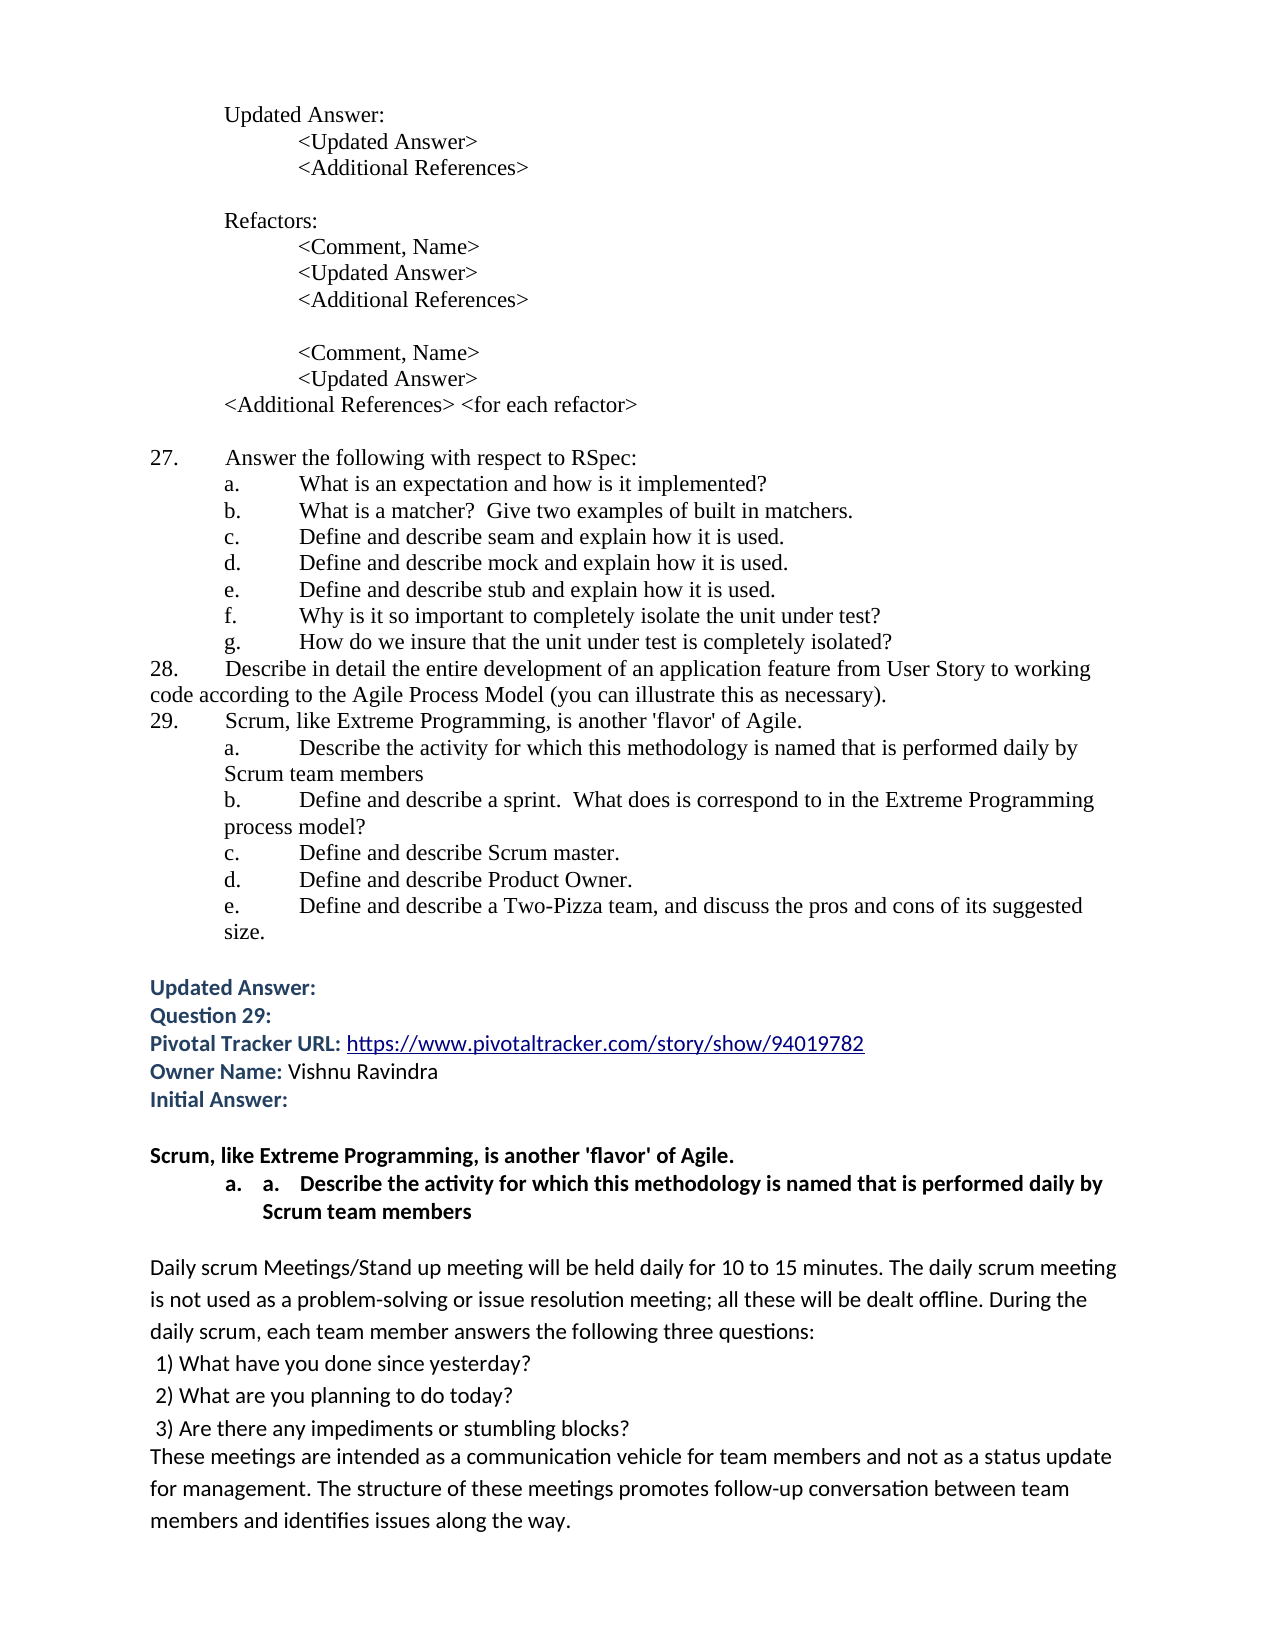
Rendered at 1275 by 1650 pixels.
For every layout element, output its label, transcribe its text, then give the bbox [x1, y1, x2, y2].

text g. How do we insure that the unit under test is completely isolated? [224, 628, 1125, 655]
text <Updated Answer> [298, 365, 1125, 391]
text <Additional References> [298, 286, 1125, 312]
text <Comment, Name> [298, 233, 1125, 259]
text f. Why is it so important to completely isolate the unit under test? [224, 602, 1125, 628]
text e. Define and describe stub and explain how it is used. [224, 576, 1125, 602]
text Updated Answer: [224, 101, 1125, 128]
text e. Define and describe a Two-Pizza team, and discuss the pros and cons of its suggested size. [224, 892, 1125, 945]
text c. Define and describe seam and explain how it is used. [224, 523, 1125, 549]
text Owner Name: Vishnu Ravindra [150, 1057, 1125, 1085]
text d. Define and describe mock and explain how it is used. [224, 549, 1125, 576]
text Refactors: [224, 207, 1125, 233]
text <Additional References> <for each refactor> [224, 391, 1125, 418]
text Scrum, like Extreme Programming, is another 'flavor' of Agile. [150, 1141, 1125, 1169]
text Pivotal Tracker URL: https://www.pivotaltracker.com/story/show/94019782 [150, 1029, 1125, 1057]
text 28. Describe in detail the entire development of an application feature from User Story to working code according to the Agile Process Model (you can illustrate this as necessary). [150, 655, 1125, 707]
text 2) What are you planning to do today? [150, 1382, 1125, 1410]
text Initial Answer: [150, 1085, 1125, 1113]
text 27. Answer the following with respect to RSpec: [150, 444, 1125, 470]
text These meetings are intended as a communication vehicle for team members and not as a status update for management. The structure of these meetings promotes follow-up conversation between team members and identifies issues along the way. [150, 1442, 1125, 1534]
text a. What is an expectation and how is it implemented? [224, 470, 1125, 497]
text <Updated Answer> [298, 128, 1125, 154]
text b. What is a matcher? Give two examples of built in matchers. [224, 497, 1125, 523]
text <Comment, Name> [298, 338, 1125, 365]
text c. Define and describe Scrum master. [224, 839, 1125, 866]
text Updated Answer: [150, 973, 1125, 1001]
text Daily scrum Meetings/Stand up meeting will be held daily for 10 to 15 minutes. The daily scrum meeting is not used as a problem-solving or issue resolution meeting; all these will be dealt offline. During the daily scrum, each team member answers the following three questions: [150, 1253, 1125, 1345]
text <Additional References> [298, 154, 1125, 180]
text a. Describe the activity for which this methodology is named that is performed daily by Scrum team members [224, 734, 1125, 787]
list a. Describe the activity for which this methodology is named that is performed daily by Scrum team members [225, 1169, 1125, 1225]
text 29. Scrum, like Extreme Programming, is another 'flavor' of Agile. [150, 707, 1125, 734]
text <Updated Answer> [298, 259, 1125, 286]
text Question 29: [150, 1001, 1125, 1029]
text b. Define and describe a sprint. What does is correspond to in the Extreme Programming process model? [224, 787, 1125, 839]
text 3) Are there any impediments or stumbling blocks? [150, 1414, 1125, 1442]
text 1) What have you done since yesterday? [150, 1349, 1125, 1377]
text d. Define and describe Product Owner. [224, 866, 1125, 892]
